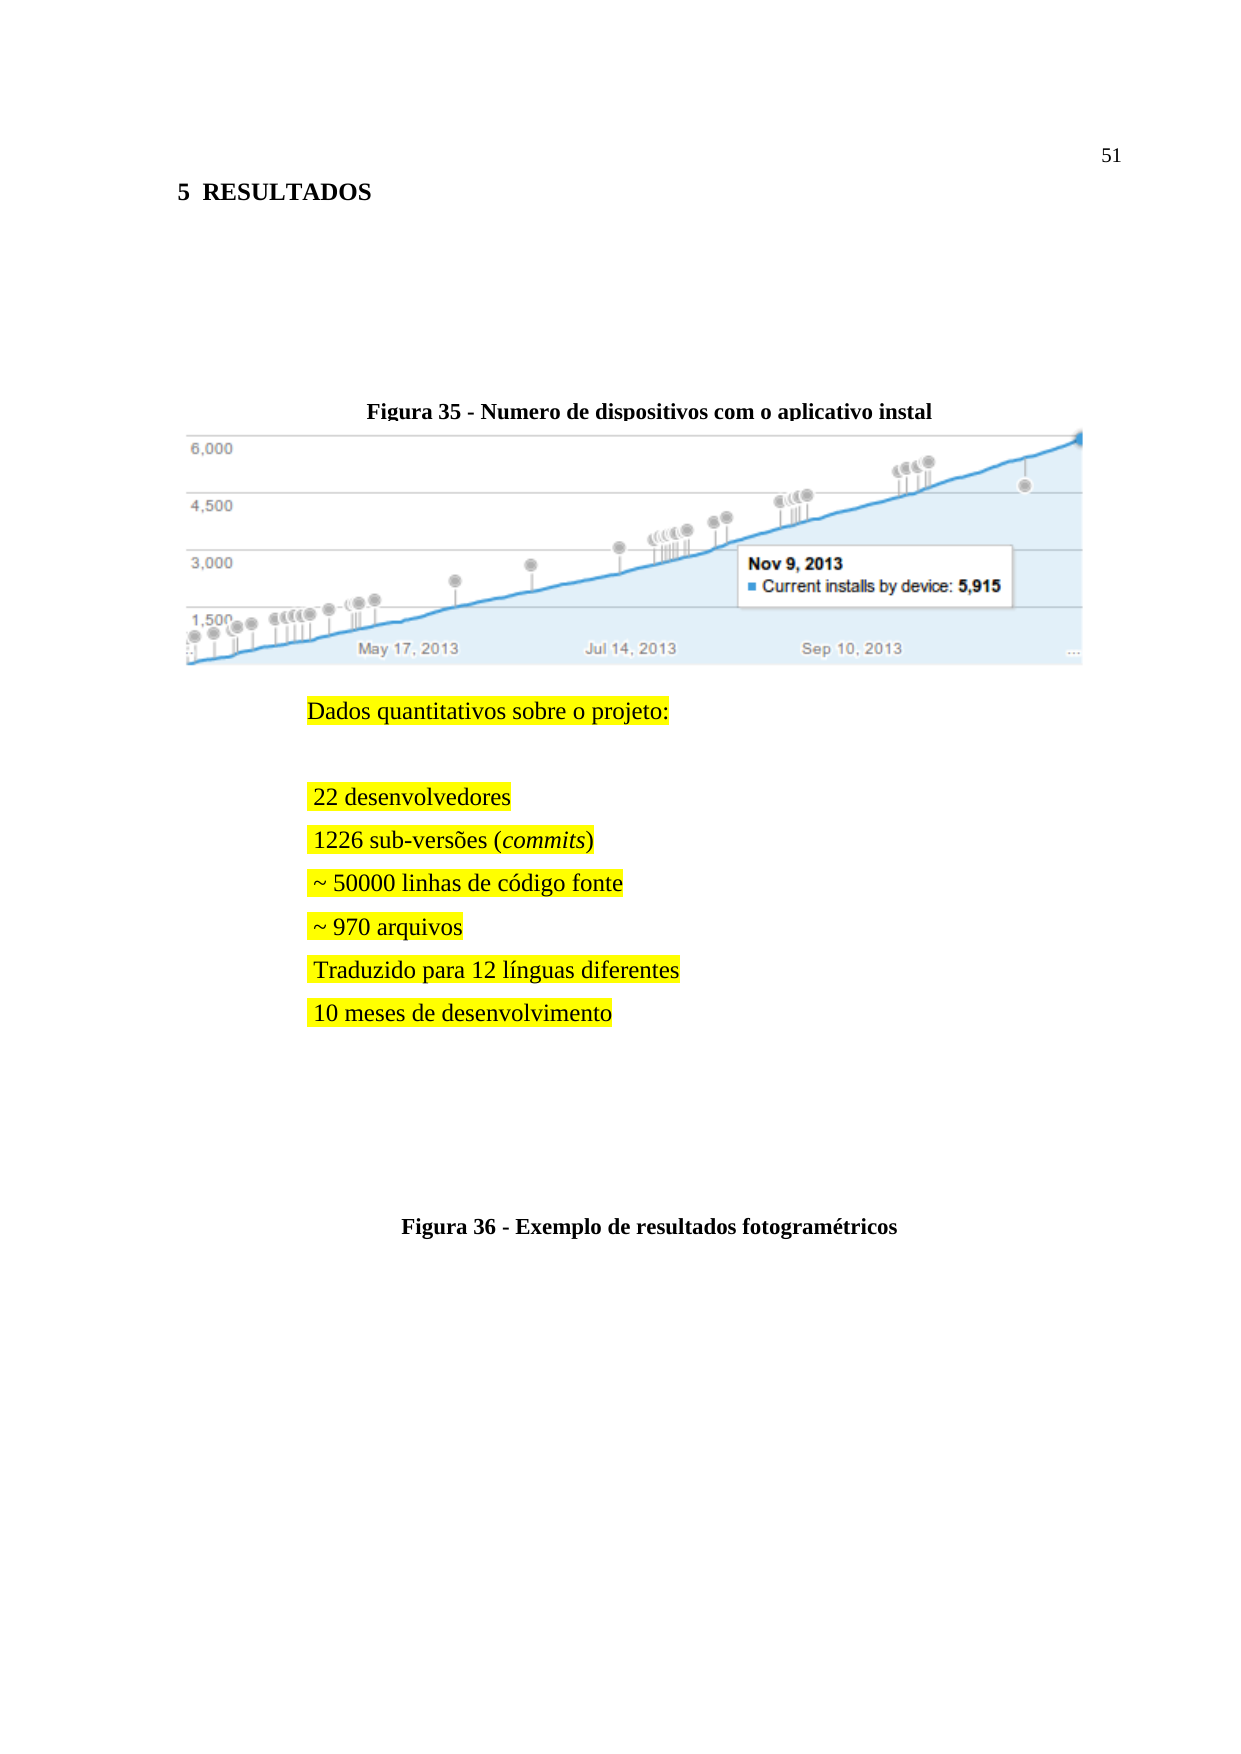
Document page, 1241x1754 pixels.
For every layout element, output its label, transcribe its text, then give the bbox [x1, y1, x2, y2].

text 1226 sub-versões (commits) [177, 825, 1122, 854]
text 22 desenvolvedores [177, 782, 1122, 811]
list Numero de dispositivos com o aplicativo instal [177, 398, 1122, 424]
text 10 meses de desenvolvimento [177, 998, 1122, 1027]
text ~ 50000 linhas de código fonte [177, 868, 1122, 897]
picture [177, 421, 1094, 686]
list Exemplo de resultados fotogramétricos [177, 1213, 1122, 1240]
subtitle Resultados [177, 177, 1122, 206]
text Dados quantitativos sobre o projeto: [177, 696, 1122, 725]
text ~ 970 arquivos [177, 912, 1122, 940]
text Traduzido para 12 línguas diferentes [177, 955, 1122, 983]
